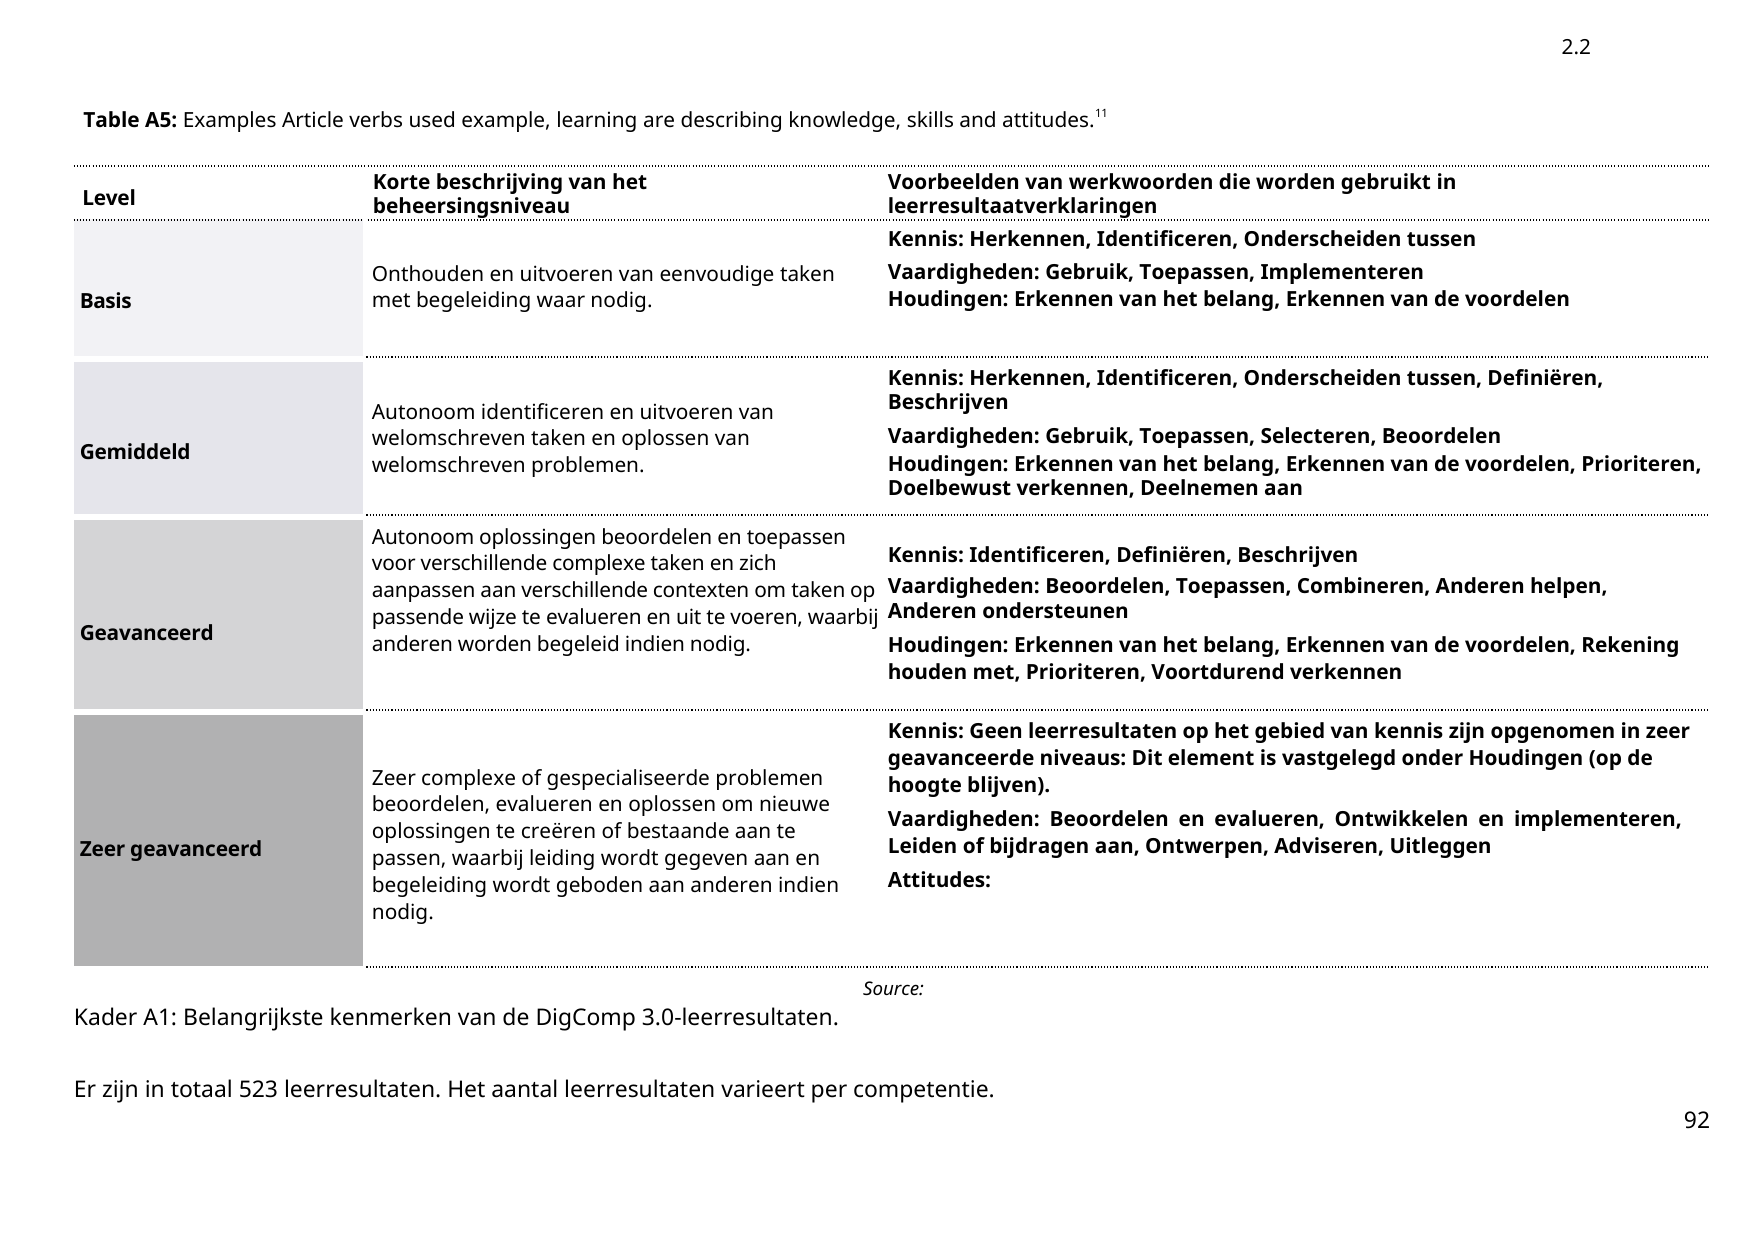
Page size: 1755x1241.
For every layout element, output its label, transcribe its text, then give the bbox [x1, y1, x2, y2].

table_cell Kennis: Identificeren, Definiëren, Beschrijven Vaardigheden: Beoordelen, Toepassen, Combineren, Anderen helpen, Anderen ondersteunen Houdingen: Erkennen van het belang, Erkennen van de voordelen, Rekening houden met, Prioriteren, Voortdurend verkennen [879, 514, 1710, 709]
table_cell Kennis: Herkennen, Identificeren, Onderscheiden tussen, Definiëren, Beschrijven Vaardigheden: Gebruik, Toepassen, Selecteren, Beoordelen Houdingen: Erkennen van het belang, Erkennen van de voordelen, Prioriteren, Doelbewust verkennen, Deelnemen aan [879, 356, 1710, 514]
table_cell Onthouden en uitvoeren van eenvoudige taken met begeleiding waar nodig. [365, 219, 879, 356]
table_cell Zeer geavanceerd [74, 715, 363, 966]
text Source: [79, 975, 1710, 1001]
text Kader A1: Belangrijkste kenmerken van de DigComp 3.0-leerresultaten. [74, 1001, 1710, 1032]
text Er zijn in totaal 523 leerresultaten. Het aantal leerresultaten varieert per competentie. [74, 1072, 1710, 1104]
table_header Korte beschrijving van het beheersingsniveau [364, 165, 879, 219]
table_cell Autonoom identificeren en uitvoeren van welomschreven taken en oplossen van welomschreven problemen. [365, 356, 879, 514]
table_cell Basis [74, 219, 363, 356]
table_cell Autonoom oplossingen beoordelen en toepassen voor verschillende complexe taken en zich aanpassen aan verschillende contexten om taken op passende wijze te evalueren en uit te voeren, waarbij anderen worden begeleid indien nodig. [365, 514, 879, 709]
table_header Level [74, 165, 364, 219]
table_cell Kennis: Herkennen, Identificeren, Onderscheiden tussen Vaardigheden: Gebruik, Toepassen, Implementeren Houdingen: Erkennen van het belang, Erkennen van de voordelen [879, 219, 1710, 356]
table_cell Kennis: Geen leerresultaten op het gebied van kennis zijn opgenomen in zeer geavanceerde niveaus: Dit element is vastgelegd onder Houdingen (op de hoogte blijven). Vaardigheden: Beoordelen en evalueren, Ontwikkelen en implementeren, Leiden of bijdragen aan, Ontwerpen, Adviseren, Uitleggen Attitudes: [879, 709, 1710, 966]
table_header Voorbeelden van werkwoorden die worden gebruikt in leerresultaatverklaringen [879, 165, 1710, 219]
table_cell Geavanceerd [74, 520, 363, 709]
text Table A5: Examples Article verbs used example, learning are describing knowledge, skills and attitudes.11 [83, 106, 1693, 134]
table_cell Zeer complexe of gespecialiseerde problemen beoordelen, evalueren en oplossen om nieuwe oplossingen te creëren of bestaande aan te passen, waarbij leiding wordt gegeven aan en begeleiding wordt geboden aan anderen indien nodig. [365, 709, 879, 966]
table_cell Gemiddeld [74, 362, 363, 514]
